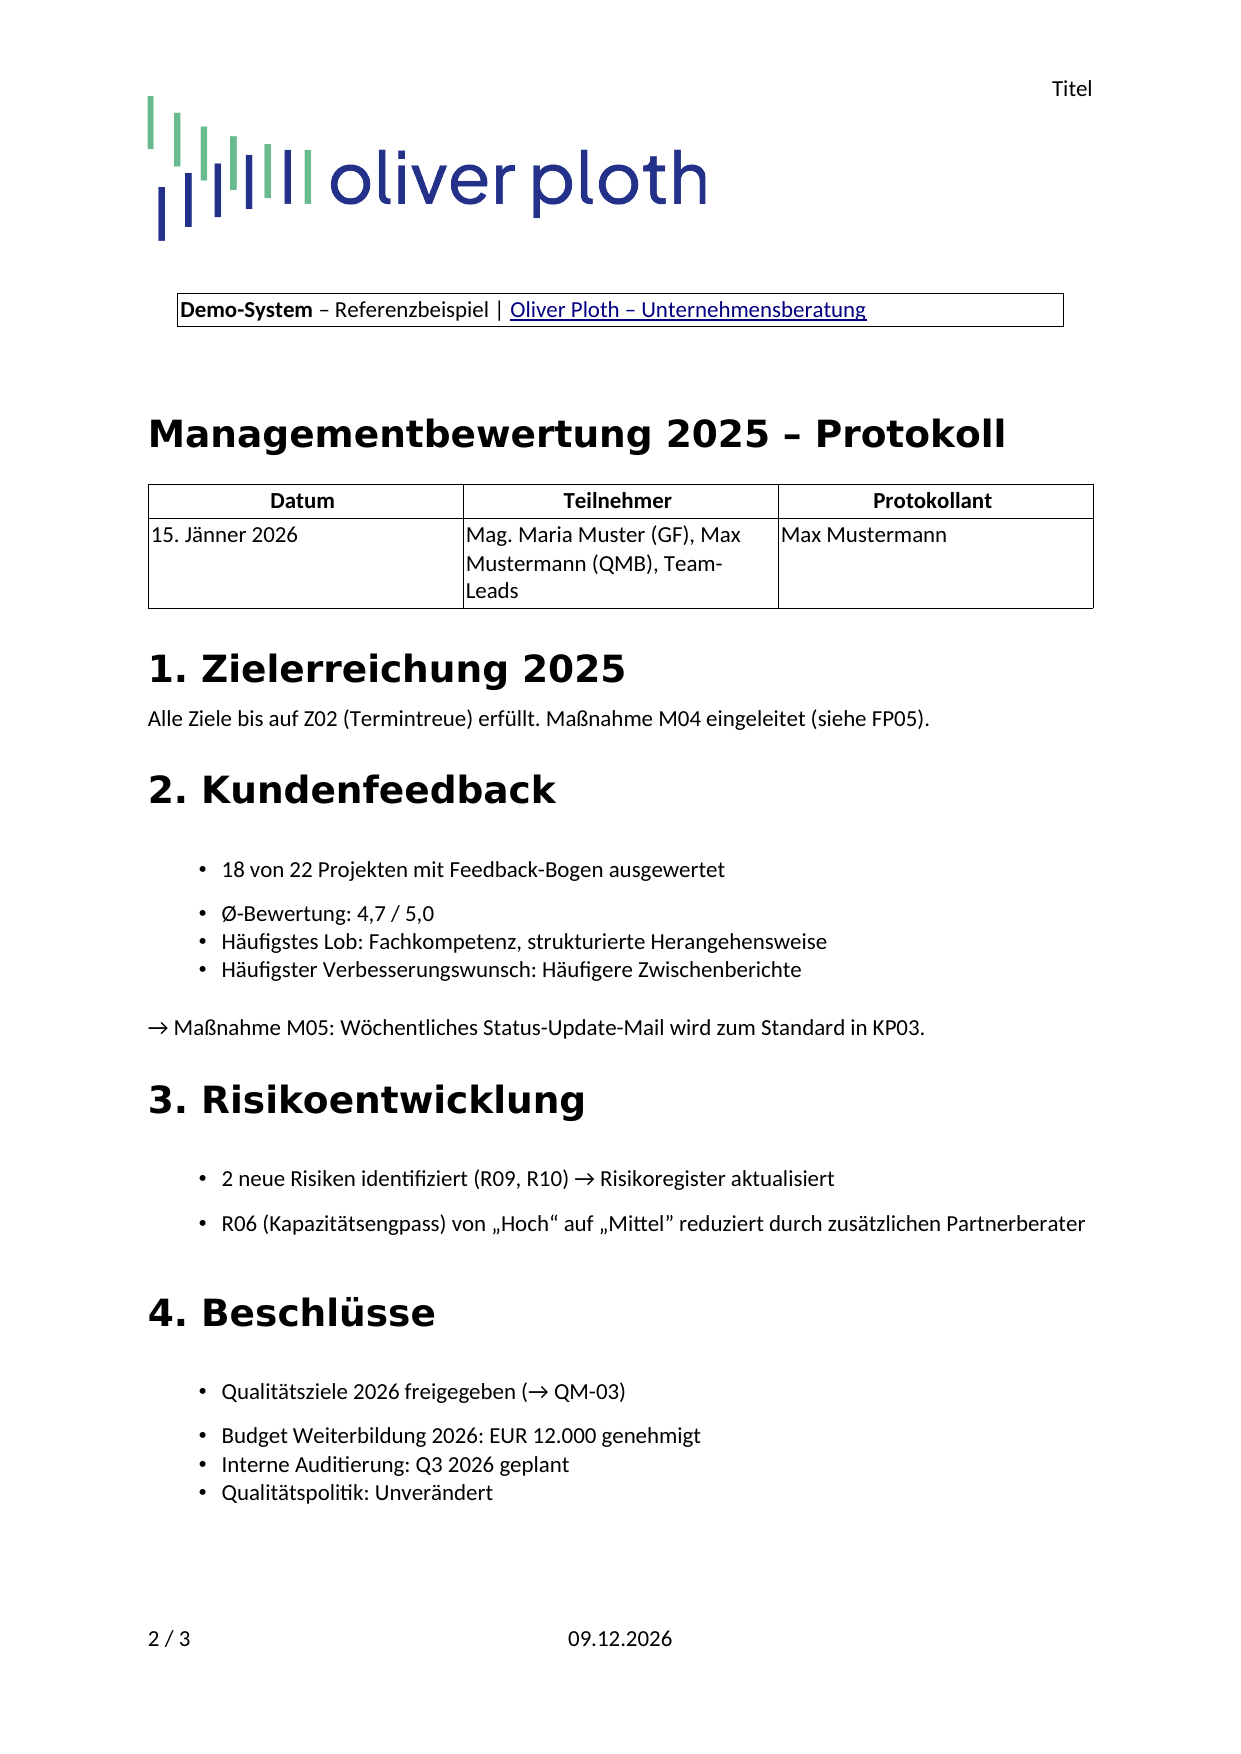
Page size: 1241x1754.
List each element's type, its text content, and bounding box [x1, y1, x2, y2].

list Budget Weiterbildung 2026: EUR 12.000 genehmigt [207, 1422, 1093, 1450]
list Häufigstes Lob: Fachkompetenz, strukturierte Herangehensweise [207, 927, 1093, 956]
list Häufigster Verbesserungswunsch: Häufigere Zwischenberichte [207, 956, 1093, 983]
list 18 von 22 Projekten mit Feedback-Bogen ausgewertet [207, 855, 1093, 883]
text → Maßnahme M05: Wöchentliches Status-Update-Mail wird zum Standard in KP03. [148, 1013, 1093, 1041]
subtitle 4. Beschlüsse [148, 1291, 1093, 1335]
list 2 neue Risiken identifiziert (R09, R10) → Risikoregister aktualisiert [207, 1164, 1093, 1192]
text Alle Ziele bis auf Z02 (Termintreue) erfüllt. Maßnahme M04 eingeleitet (siehe FP05). [148, 704, 1093, 732]
table_cell 15. Jänner 2026 [149, 519, 463, 608]
table_header Datum [149, 485, 463, 518]
subtitle 3. Risikoentwicklung [148, 1078, 1093, 1122]
list Qualitätspolitik: Unverändert [207, 1478, 1093, 1506]
table_cell Max Mustermann [779, 519, 1093, 608]
table_header Demo-System – Referenzbeispiel | Oliver Ploth – Unternehmensberatung [178, 294, 1063, 326]
subtitle 2. Kundenfeedback [148, 769, 1093, 813]
list Qualitätsziele 2026 freigegeben (→ QM-03) [207, 1377, 1093, 1405]
table_cell Mag. Maria Muster (GF), Max Mustermann (QMB), Team-Leads [464, 519, 778, 608]
list R06 (Kapazitätsengpass) von „Hoch“ auf „Mittel” reduziert durch zusätzlichen Partnerberater [207, 1209, 1093, 1237]
list Interne Auditierung: Q3 2026 geplant [207, 1450, 1093, 1478]
table_header Protokollant [779, 485, 1093, 518]
subtitle 1. Zielerreichung 2025 [148, 647, 1093, 691]
subtitle Managementbewertung 2025 – Protokoll [148, 413, 1093, 456]
list Ø-Bewertung: 4,7 / 5,0 [207, 899, 1093, 927]
table_header Teilnehmer [464, 485, 778, 518]
